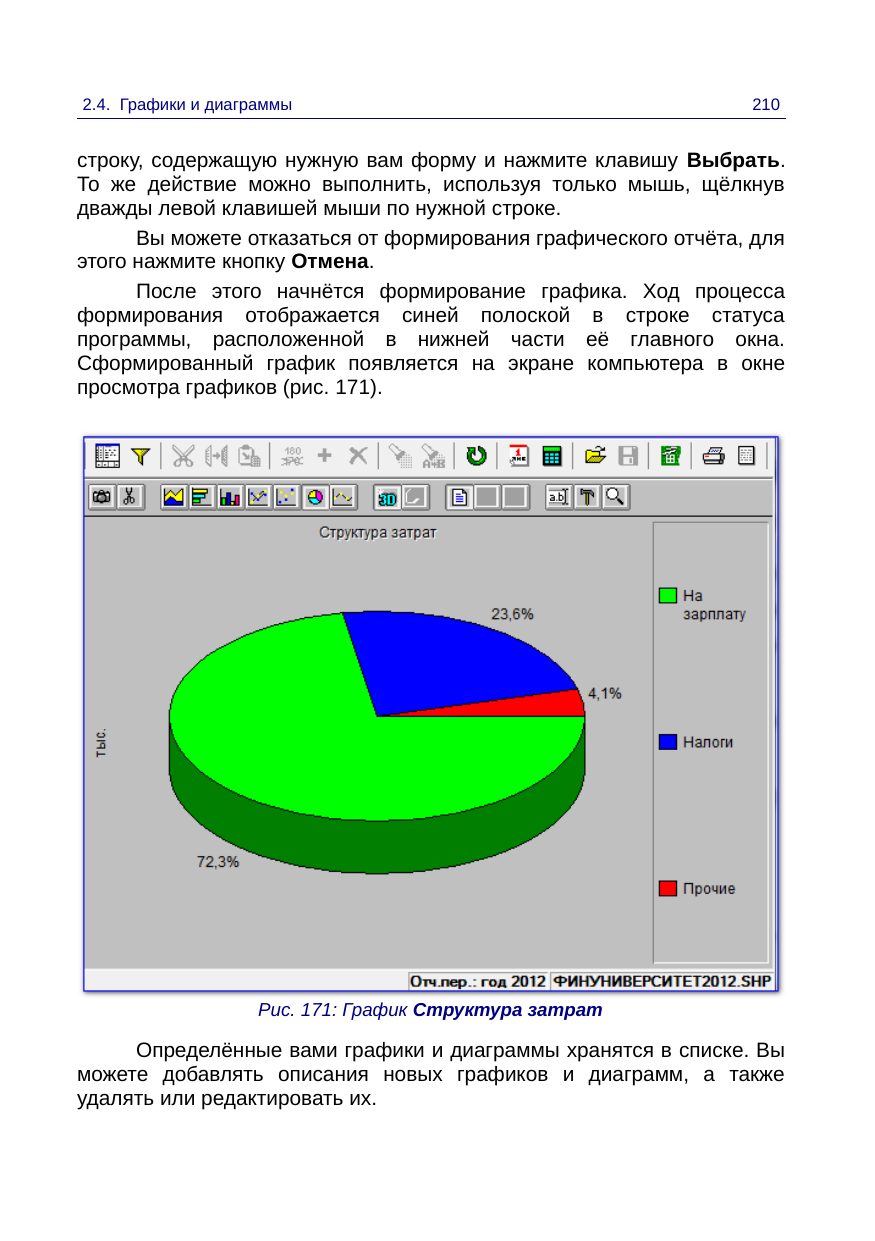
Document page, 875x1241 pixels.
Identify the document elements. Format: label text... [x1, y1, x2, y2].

text Рис. 171: График Структура затрат [77, 999, 786, 1020]
text строку, содержащую нужную вам форму и нажмите клавишу Выбрать. То же действие можно выполнить, используя только мышь, щёлкнув дважды левой клавишей мыши по нужной строке. [77, 147, 786, 219]
text После этого начнётся формирование графика. Ход процесса формирования отображается синей полоской в строке статуса программы, расположенной в нижней части её главного окна. Сформированный график появляется на экране компьютера в окне просмотра графиков (рис. 171). [77, 279, 786, 399]
text Вы можете отказаться от формирования графического отчёта, для этого нажмите кнопку Отмена. [77, 225, 786, 273]
text [77, 405, 786, 429]
text Определённые вами графики и диаграммы хранятся в списке. Вы можете добавлять описания новых графиков и диаграмм, а также удалять или редактировать их. [77, 1020, 786, 1109]
picture [77, 429, 786, 999]
